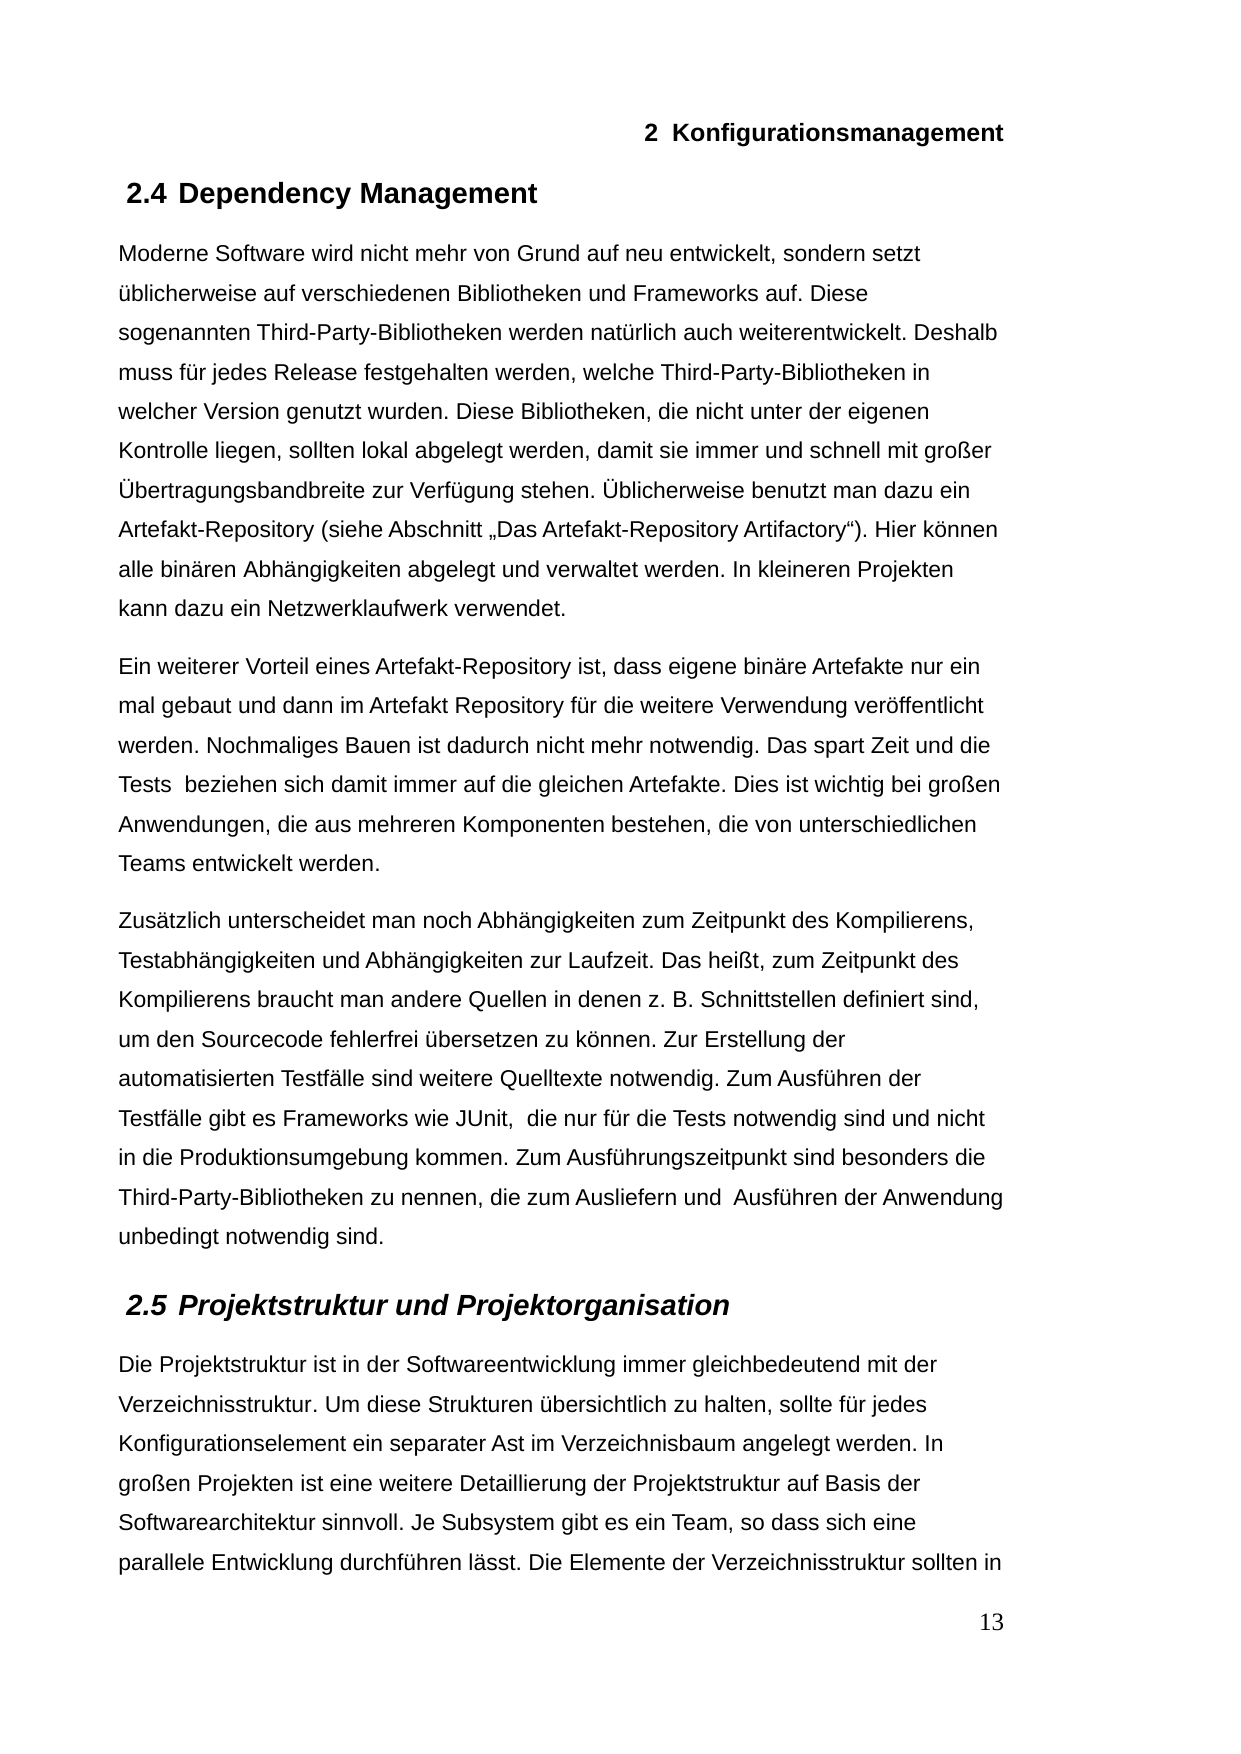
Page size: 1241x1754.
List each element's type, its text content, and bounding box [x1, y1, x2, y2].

text Die Projektstruktur ist in der Softwareentwicklung immer gleichbedeutend mit der Verzeichnisstruktur. Um diese Strukturen übersichtlich zu halten, sollte für jedes Konfigurationselement ein separater Ast im Verzeichnisbaum angelegt werden. In großen Projekten ist eine weitere Detaillierung der Projektstruktur auf Basis der Softwarearchitektur sinnvoll. Je Subsystem gibt es ein Team, so dass sich eine parallele Entwicklung durchführen lässt. Die Elemente der Verzeichnisstruktur sollten in [118, 1351, 1004, 1575]
text Ein weiterer Vorteil eines Artefakt-Repository ist, dass eigene binäre Artefakte nur ein mal gebaut und dann im Artefakt Repository für die weitere Verwendung veröffentlicht werden. Nochmaliges Bauen ist dadurch nicht mehr notwendig. Das spart Zeit und die Tests beziehen sich damit immer auf die gleichen Artefakte. Dies ist wichtig bei großen Anwendungen, die aus mehreren Komponenten bestehen, die von unterschiedlichen Teams entwickelt werden. [118, 653, 1004, 876]
subtitle Dependency Management [118, 176, 1004, 210]
text Zusätzlich unterscheidet man noch Abhängigkeiten zum Zeitpunkt des Kompilierens, Testabhängigkeiten und Abhängigkeiten zur Laufzeit. Das heißt, zum Zeitpunkt des Kompilierens braucht man andere Quellen in denen z. B. Schnittstellen definiert sind, um den Sourcecode fehlerfrei übersetzen zu können. Zur Erstellung der automatisierten Testfälle sind weitere Quelltexte notwendig. Zum Ausführen der Testfälle gibt es Frameworks wie JUnit, die nur für die Tests notwendig sind und nicht in die Produktionsumgebung kommen. Zum Ausführungszeitpunkt sind besonders die Third-Party-Bibliotheken zu nennen, die zum Ausliefern und Ausführen der Anwendung unbedingt notwendig sind. [118, 907, 1004, 1249]
subtitle Projektstruktur und Projektorganisation [118, 1287, 1004, 1321]
text Moderne Software wird nicht mehr von Grund auf neu entwickelt, sondern setzt üblicherweise auf verschiedenen Bibliotheken und Frameworks auf. Diese sogenannten Third-Party-Bibliotheken werden natürlich auch weiterentwickelt. Deshalb muss für jedes Release festgehalten werden, welche Third-Party-Bibliotheken in welcher Version genutzt wurden. Diese Bibliotheken, die nicht unter der eigenen Kontrolle liegen, sollten lokal abgelegt werden, damit sie immer und schnell mit großer Übertragungsbandbreite zur Verfügung stehen. Üblicherweise benutzt man dazu ein Artefakt-Repository (siehe Abschnitt „Das Artefakt-Repository Artifactory“). Hier können alle binären Abhängigkeiten abgelegt und verwaltet werden. In kleineren Projekten kann dazu ein Netzwerklaufwerk verwendet. [118, 240, 1004, 622]
